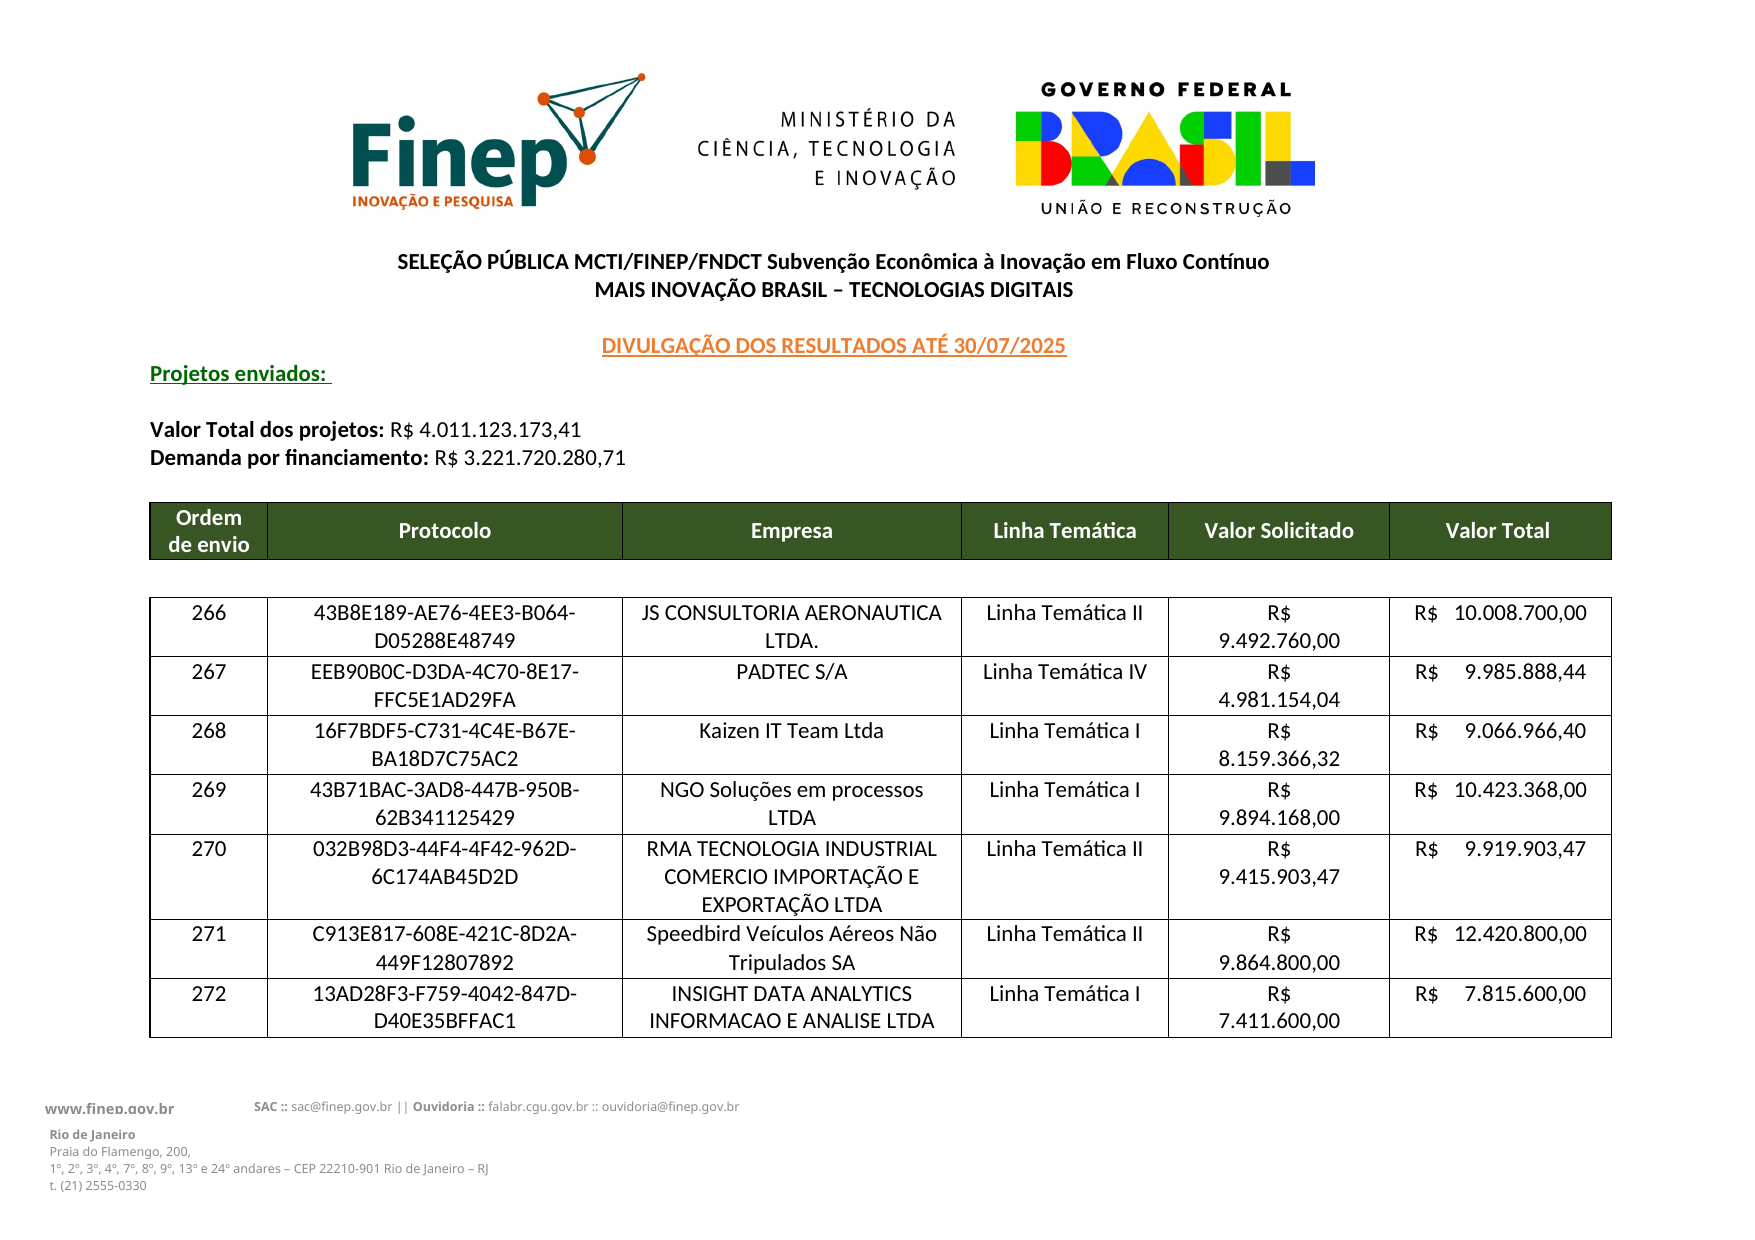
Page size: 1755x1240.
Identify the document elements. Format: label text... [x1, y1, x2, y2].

table_cell R$ 10.008.700,00 [1390, 598, 1611, 656]
table_cell R$ 9.985.888,44 [1390, 657, 1611, 715]
table_cell R$ 9.415.903,47 [1169, 835, 1389, 918]
table_cell 266 [151, 598, 267, 656]
table_cell 267 [151, 657, 267, 715]
table_cell 272 [151, 979, 267, 1037]
table_cell R$ 9.894.168,00 [1169, 775, 1389, 833]
table_cell R$ 4.981.154,04 [1169, 657, 1389, 715]
table_cell R$ 9.919.903,47 [1390, 835, 1611, 918]
table_cell R$ 9.492.760,00 [1169, 598, 1389, 656]
table_cell 270 [151, 835, 267, 918]
table_cell 16F7BDF5-C731-4C4E-B67E-BA18D7C75AC2 [268, 716, 622, 774]
table_cell R$ 7.411.600,00 [1169, 979, 1389, 1037]
table_cell 032B98D3-44F4-4F42-962D-6C174AB45D2D [268, 835, 622, 918]
table_cell 268 [151, 716, 267, 774]
table_cell R$ 9.066.966,40 [1390, 716, 1611, 774]
table_cell Linha Temática IV [962, 657, 1168, 715]
table_cell Linha Temática I [962, 979, 1168, 1037]
table_cell Linha Temática II [962, 598, 1168, 656]
table_cell Kaizen IT Team Ltda [623, 716, 961, 774]
table_cell R$ 8.159.366,32 [1169, 716, 1389, 774]
table_cell C913E817-608E-421C-8D2A-449F12807892 [268, 920, 622, 978]
table_cell EEB90B0C-D3DA-4C70-8E17-FFC5E1AD29FA [268, 657, 622, 715]
table_cell R$ 12.420.800,00 [1390, 920, 1611, 978]
table_cell R$ 10.423.368,00 [1390, 775, 1611, 833]
table_cell 43B8E189-AE76-4EE3-B064-D05288E48749 [268, 598, 622, 656]
table_cell PADTEC S/A [623, 657, 961, 715]
table_cell 13AD28F3-F759-4042-847D-D40E35BFFAC1 [268, 979, 622, 1037]
table_cell 269 [151, 775, 267, 833]
table_cell R$ 7.815.600,00 [1390, 979, 1611, 1037]
table_cell 271 [151, 920, 267, 978]
table_cell RMA TECNOLOGIA INDUSTRIAL COMERCIO IMPORTAÇÃO E EXPORTAÇÃO LTDA [623, 835, 961, 918]
table_cell JS CONSULTORIA AERONAUTICA LTDA. [623, 598, 961, 656]
table_cell R$ 9.864.800,00 [1169, 920, 1389, 978]
table_cell NGO Soluções em processos LTDA [623, 775, 961, 833]
table_cell Linha Temática II [962, 835, 1168, 918]
table_cell Linha Temática I [962, 716, 1168, 774]
table_cell Speedbird Veículos Aéreos Não Tripulados SA [623, 920, 961, 978]
table_cell Linha Temática II [962, 920, 1168, 978]
table_cell 43B71BAC-3AD8-447B-950B-62B341125429 [268, 775, 622, 833]
table_cell Linha Temática I [962, 775, 1168, 833]
table_cell INSIGHT DATA ANALYTICS INFORMACAO E ANALISE LTDA [623, 979, 961, 1037]
